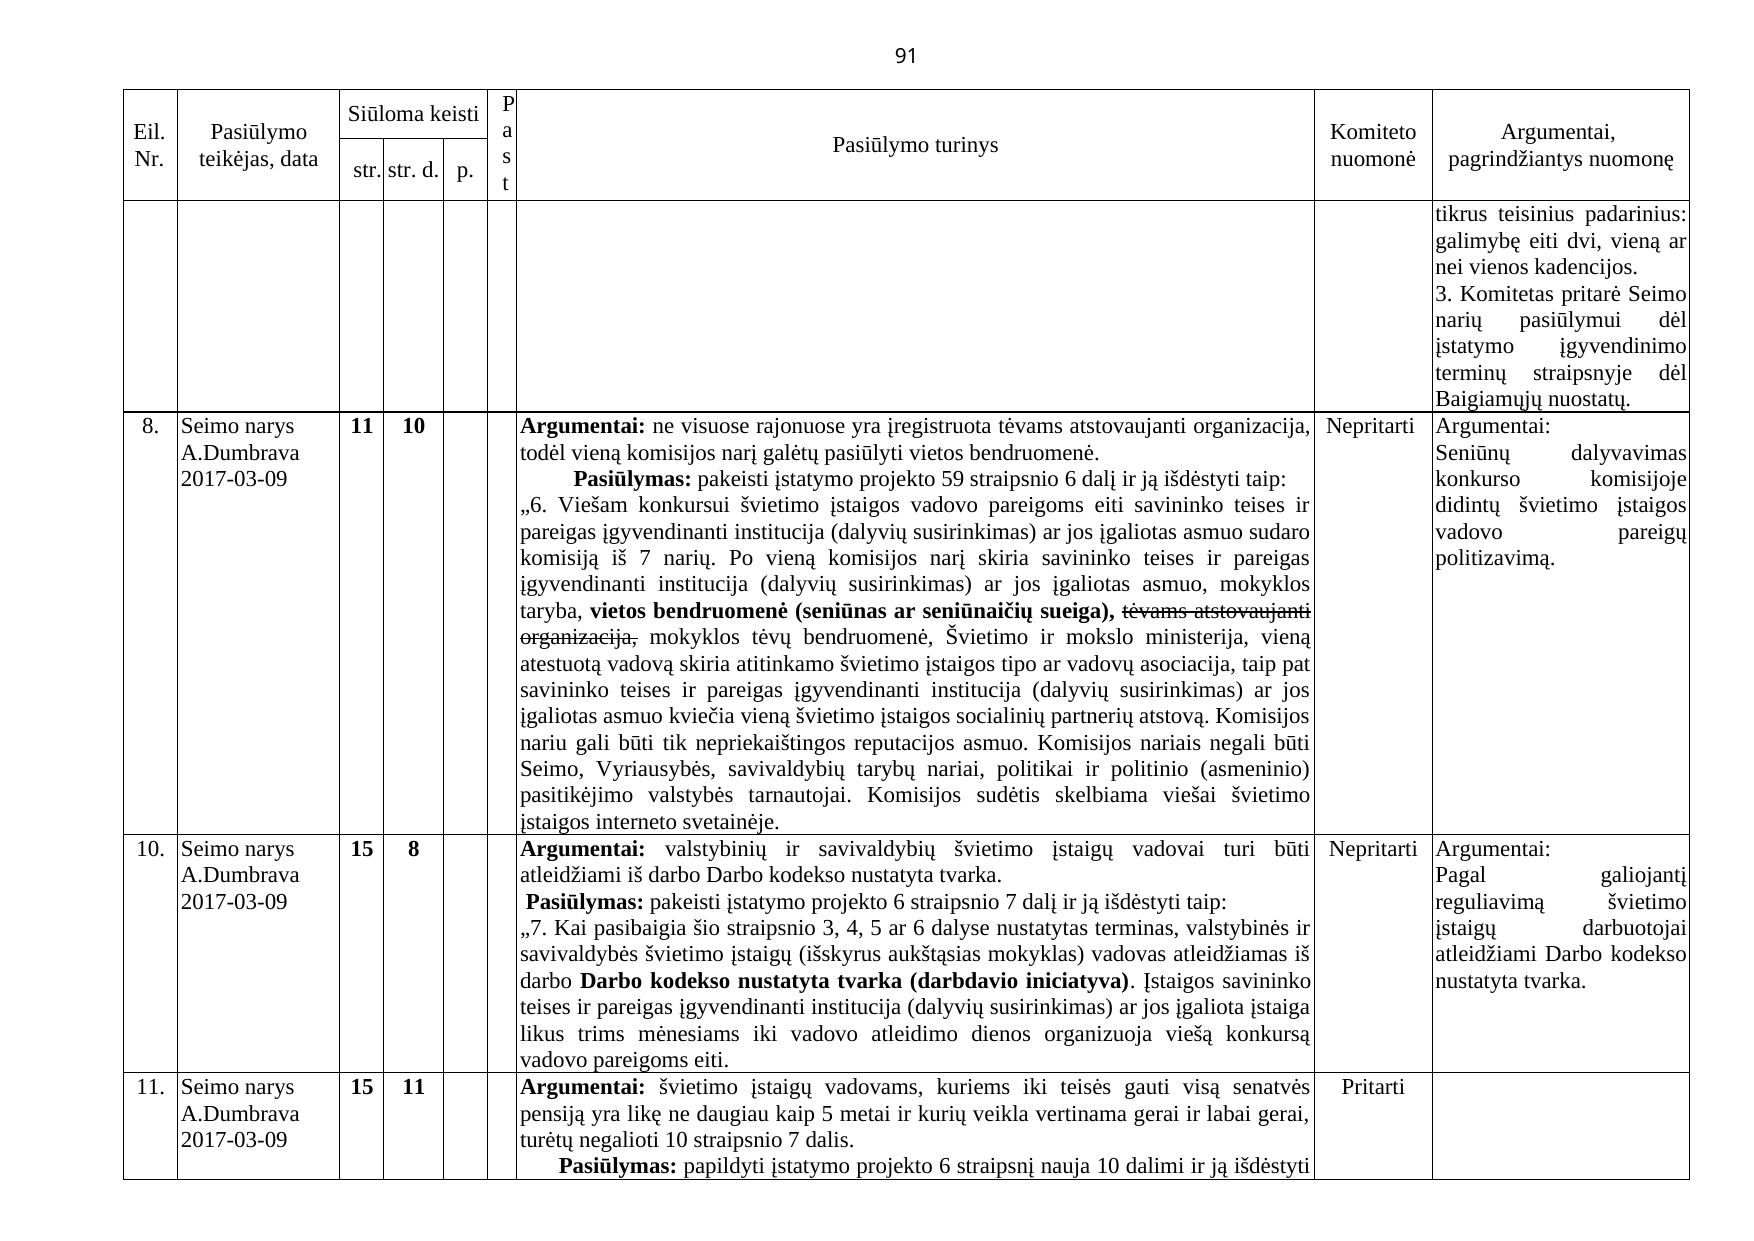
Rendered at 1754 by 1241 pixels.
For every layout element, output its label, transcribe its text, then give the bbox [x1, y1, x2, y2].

table_cell [488, 835, 516, 1072]
table_cell [444, 1073, 487, 1179]
table_cell 11 [340, 413, 383, 834]
table_cell Argumentai: švietimo įstaigų vadovams, kuriems iki teisės gauti visą senatvės pensiją yra likę ne daugiau kaip 5 metai ir kurių veikla vertinama gerai ir labai gerai, turėtų negalioti 10 straipsnio 7 dalis. Pasiūlymas: papildyti įstatymo projekto 6 straipsnį nauja 10 dalimi ir ją išdėstyti [517, 1073, 1314, 1179]
table_cell Nepritarti [1315, 413, 1432, 834]
table_cell [1433, 1073, 1689, 1179]
table_cell Pritarti [1315, 1073, 1432, 1179]
table_cell Nepritarti [1315, 835, 1432, 1072]
table_cell 11 [384, 1073, 443, 1179]
table_header Siūloma keisti [340, 90, 487, 138]
table_cell [488, 1073, 516, 1179]
table_cell tikrus teisinius padarinius: galimybę eiti dvi, vieną ar nei vienos kadencijos. 3. Komitetas pritarė Seimo narių pasiūlymui dėl įstatymo įgyvendinimo terminų straipsnyje dėl Baigiamųjų nuostatų. [1433, 201, 1689, 411]
table_cell Seimo narys A.Dumbrava 2017-03-09 [178, 1073, 339, 1179]
table_cell [444, 201, 487, 411]
table_cell [384, 201, 443, 411]
table_cell Seimo narys A.Dumbrava 2017-03-09 [178, 835, 339, 1072]
table_cell 10 [384, 413, 443, 834]
table_cell str. d. [384, 139, 443, 199]
table_cell [124, 201, 177, 411]
table_cell Argumentai: Seniūnų dalyvavimas konkurso komisijoje didintų švietimo įstaigos vadovo pareigų politizavimą. [1433, 413, 1689, 834]
table_cell Argumentai: valstybinių ir savivaldybių švietimo įstaigų vadovai turi būti atleidžiami iš darbo Darbo kodekso nustatyta tvarka. Pasiūlymas: pakeisti įstatymo projekto 6 straipsnio 7 dalį ir ją išdėstyti taip: „7. Kai pasibaigia šio straipsnio 3, 4, 5 ar 6 dalyse nustatytas terminas, valstybinės ir savivaldybės švietimo įstaigų (išskyrus aukštąsias mokyklas) vadovas atleidžiamas iš darbo Darbo kodekso nustatyta tvarka (darbdavio iniciatyva). Įstaigos savininko teises ir pareigas įgyvendinanti institucija (dalyvių susirinkimas) ar jos įgaliota įstaiga likus trims mėnesiams iki vadovo atleidimo dienos organizuoja viešą konkursą vadovo pareigoms eiti. [517, 835, 1314, 1072]
table_cell 8 [384, 835, 443, 1072]
table_cell [1315, 201, 1432, 411]
table_cell [444, 835, 487, 1072]
table_cell Seimo narys A.Dumbrava 2017-03-09 [178, 413, 339, 834]
table_cell str. [340, 139, 383, 199]
table_header Argumentai, pagrindžiantys nuomonę [1433, 90, 1689, 199]
table_cell [488, 413, 516, 834]
table_cell Argumentai: ne visuose rajonuose yra įregistruota tėvams atstovaujanti organizacija, todėl vieną komisijos narį galėtų pasiūlyti vietos bendruomenė. Pasiūlymas: pakeisti įstatymo projekto 59 straipsnio 6 dalį ir ją išdėstyti taip: „6. Viešam konkursui švietimo įstaigos vadovo pareigoms eiti savininko teises ir pareigas įgyvendinanti institucija (dalyvių susirinkimas) ar jos įgaliotas asmuo sudaro komisiją iš 7 narių. Po vieną komisijos narį skiria savininko teises ir pareigas įgyvendinanti institucija (dalyvių susirinkimas) ar jos įgaliotas asmuo, mokyklos taryba, vietos bendruomenė (seniūnas ar seniūnaičių sueiga), tėvams atstovaujanti organizacija, mokyklos tėvų bendruomenė, Švietimo ir mokslo ministerija, vieną atestuotą vadovą skiria atitinkamo švietimo įstaigos tipo ar vadovų asociacija, taip pat savininko teises ir pareigas įgyvendinanti institucija (dalyvių susirinkimas) ar jos įgaliotas asmuo kviečia vieną švietimo įstaigos socialinių partnerių atstovą. Komisijos nariu gali būti tik nepriekaištingos reputacijos asmuo. Komisijos nariais negali būti Seimo, Vyriausybės, savivaldybių tarybų nariai, politikai ir politinio (asmeninio) pasitikėjimo valstybės tarnautojai. Komisijos sudėtis skelbiama viešai švietimo įstaigos interneto svetainėje. [517, 413, 1314, 834]
table_cell p. [444, 139, 487, 199]
table_header Pasiūlymo teikėjas, data [178, 90, 339, 199]
table_cell 8. [124, 413, 177, 834]
table_header Pastabos [488, 90, 516, 199]
table_cell [517, 201, 1314, 411]
table_cell [178, 201, 339, 411]
table_cell 10. [124, 835, 177, 1072]
table_header Pasiūlymo turinys [517, 90, 1314, 199]
table_cell 11. [124, 1073, 177, 1179]
table_cell Argumentai: Pagal galiojantį reguliavimą švietimo įstaigų darbuotojai atleidžiami Darbo kodekso nustatyta tvarka. [1433, 835, 1689, 1072]
table_cell [488, 201, 516, 411]
table_cell 15 [340, 835, 383, 1072]
table_cell [340, 201, 383, 411]
table_header Komiteto nuomonė [1315, 90, 1432, 199]
table_header Eil. Nr. [124, 90, 177, 199]
table_cell [444, 413, 487, 834]
table_cell 15 [340, 1073, 383, 1179]
